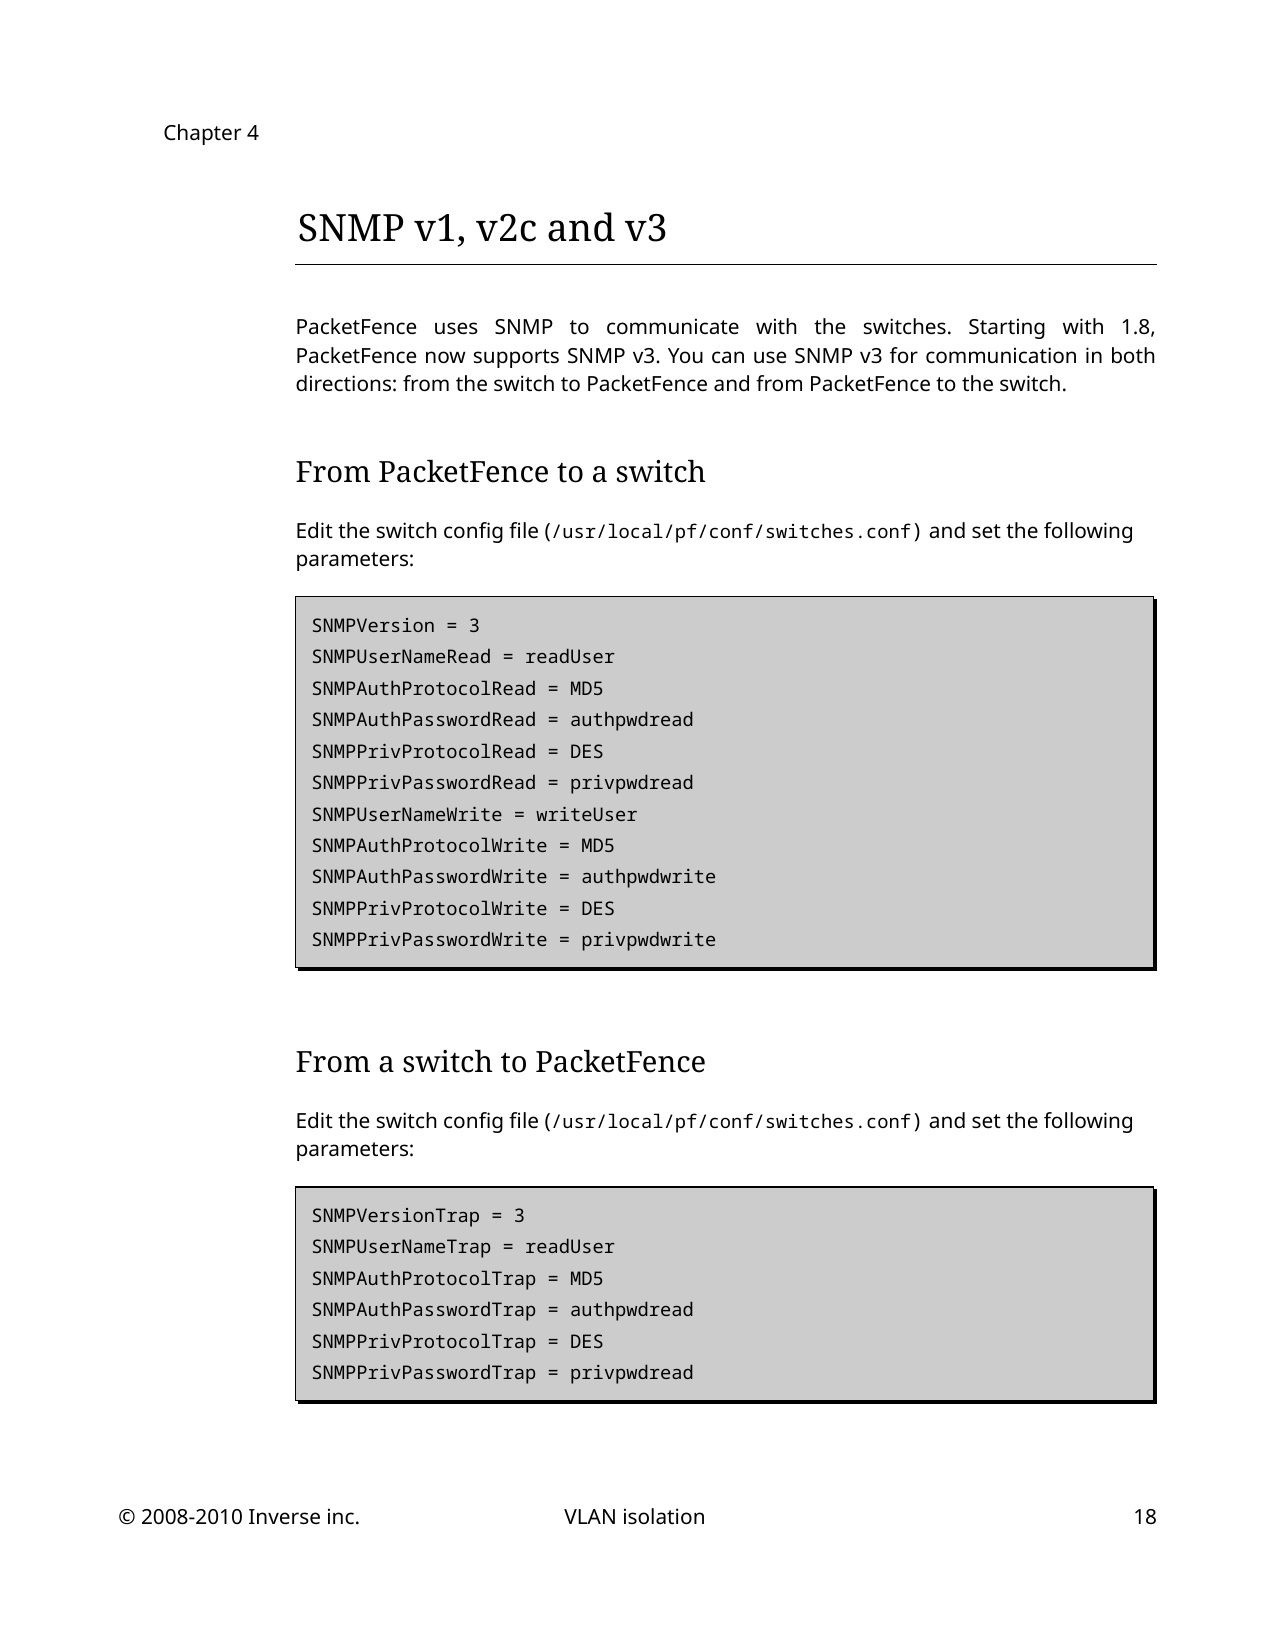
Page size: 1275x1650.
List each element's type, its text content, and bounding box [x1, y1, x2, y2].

text SNMPAuthPasswordTrap = authpwdread [296, 1281, 1153, 1312]
text SNMPVersion = 3 [296, 597, 1153, 628]
text SNMPAuthPasswordRead = authpwdread [296, 691, 1153, 722]
text PacketFence uses SNMP to communicate with the switches. Starting with 1.8, PacketFence now supports SNMP v3. You can use SNMP v3 for communication in both directions: from the switch to PacketFence and from PacketFence to the switch. [295, 312, 1157, 398]
text Edit the switch config file (/usr/local/pf/conf/switches.conf) and set the following parameters: [295, 516, 1157, 573]
text SNMPPrivPasswordRead = privpwdread [296, 753, 1153, 785]
text SNMPPrivPasswordWrite = privpwdwrite [296, 911, 1153, 967]
text SNMPAuthProtocolWrite = MD5 [296, 816, 1153, 848]
subtitle SNMP v1, v2c and v3 [295, 201, 1157, 264]
subtitle From PacketFence to a switch [295, 451, 1157, 491]
text SNMPAuthProtocolTrap = MD5 [296, 1249, 1153, 1281]
text SNMPUserNameTrap = readUser [296, 1218, 1153, 1249]
text SNMPPrivPasswordTrap = privpwdread [296, 1344, 1153, 1400]
text SNMPVersionTrap = 3 [296, 1188, 1153, 1218]
text SNMPPrivProtocolRead = DES [296, 722, 1153, 753]
text SNMPPrivProtocolWrite = DES [296, 879, 1153, 911]
text SNMPUserNameRead = readUser [296, 628, 1153, 659]
subtitle From a switch to PacketFence [295, 1041, 1157, 1081]
text SNMPUserNameWrite = writeUser [296, 785, 1153, 816]
text Edit the switch config file (/usr/local/pf/conf/switches.conf) and set the following parameters: [295, 1106, 1157, 1163]
text SNMPPrivProtocolTrap = DES [296, 1312, 1153, 1344]
text SNMPAuthProtocolRead = MD5 [296, 659, 1153, 691]
text SNMPAuthPasswordWrite = authpwdwrite [296, 848, 1153, 879]
